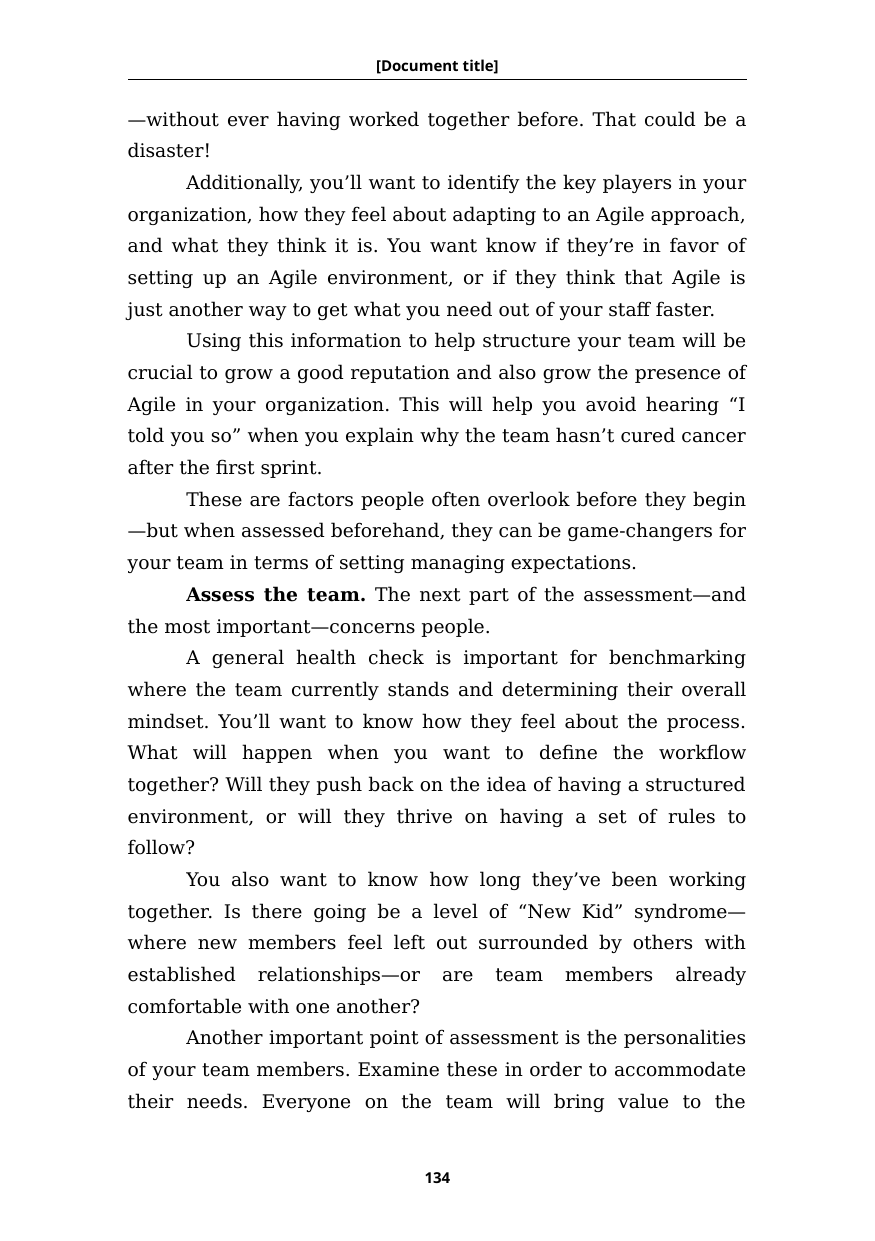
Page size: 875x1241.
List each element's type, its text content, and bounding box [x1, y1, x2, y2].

text You also want to know how long they’ve been working together. Is there going be a level of “New Kid” syndrome—where new members feel left out surrounded by others with established relationships—or are team members already comfortable with one another? [127, 869, 747, 1017]
text A general health check is important for benchmarking where the team currently stands and determining their overall mindset. You’ll want to know how they feel about the process. What will happen when you want to define the workflow together? Will they push back on the idea of having a structured environment, or will they thrive on having a set of rules to follow? [127, 647, 747, 859]
text —without ever having worked together before. That could be a disaster! [127, 109, 747, 162]
text Another important point of assessment is the personalities of your team members. Examine these in order to accommodate their needs. Everyone on the team will bring value to the [127, 1027, 747, 1112]
text Using this information to help structure your team will be crucial to grow a good reputation and also grow the presence of Agile in your organization. This will help you avoid hearing “I told you so” when you explain why the team hasn’t cured cancer after the first sprint. [127, 330, 747, 479]
text Assess the team. The next part of the assessment—and the most important—concerns people. [127, 584, 747, 637]
text Additionally, you’ll want to identify the key players in your organization, how they feel about adapting to an Agile approach, and what they think it is. You want know if they’re in favor of setting up an Agile environment, or if they think that Agile is just another way to get what you need out of your staff faster. [127, 172, 747, 321]
text These are factors people often overlook before they begin—but when assessed beforehand, they can be game-changers for your team in terms of setting managing expectations. [127, 489, 747, 574]
